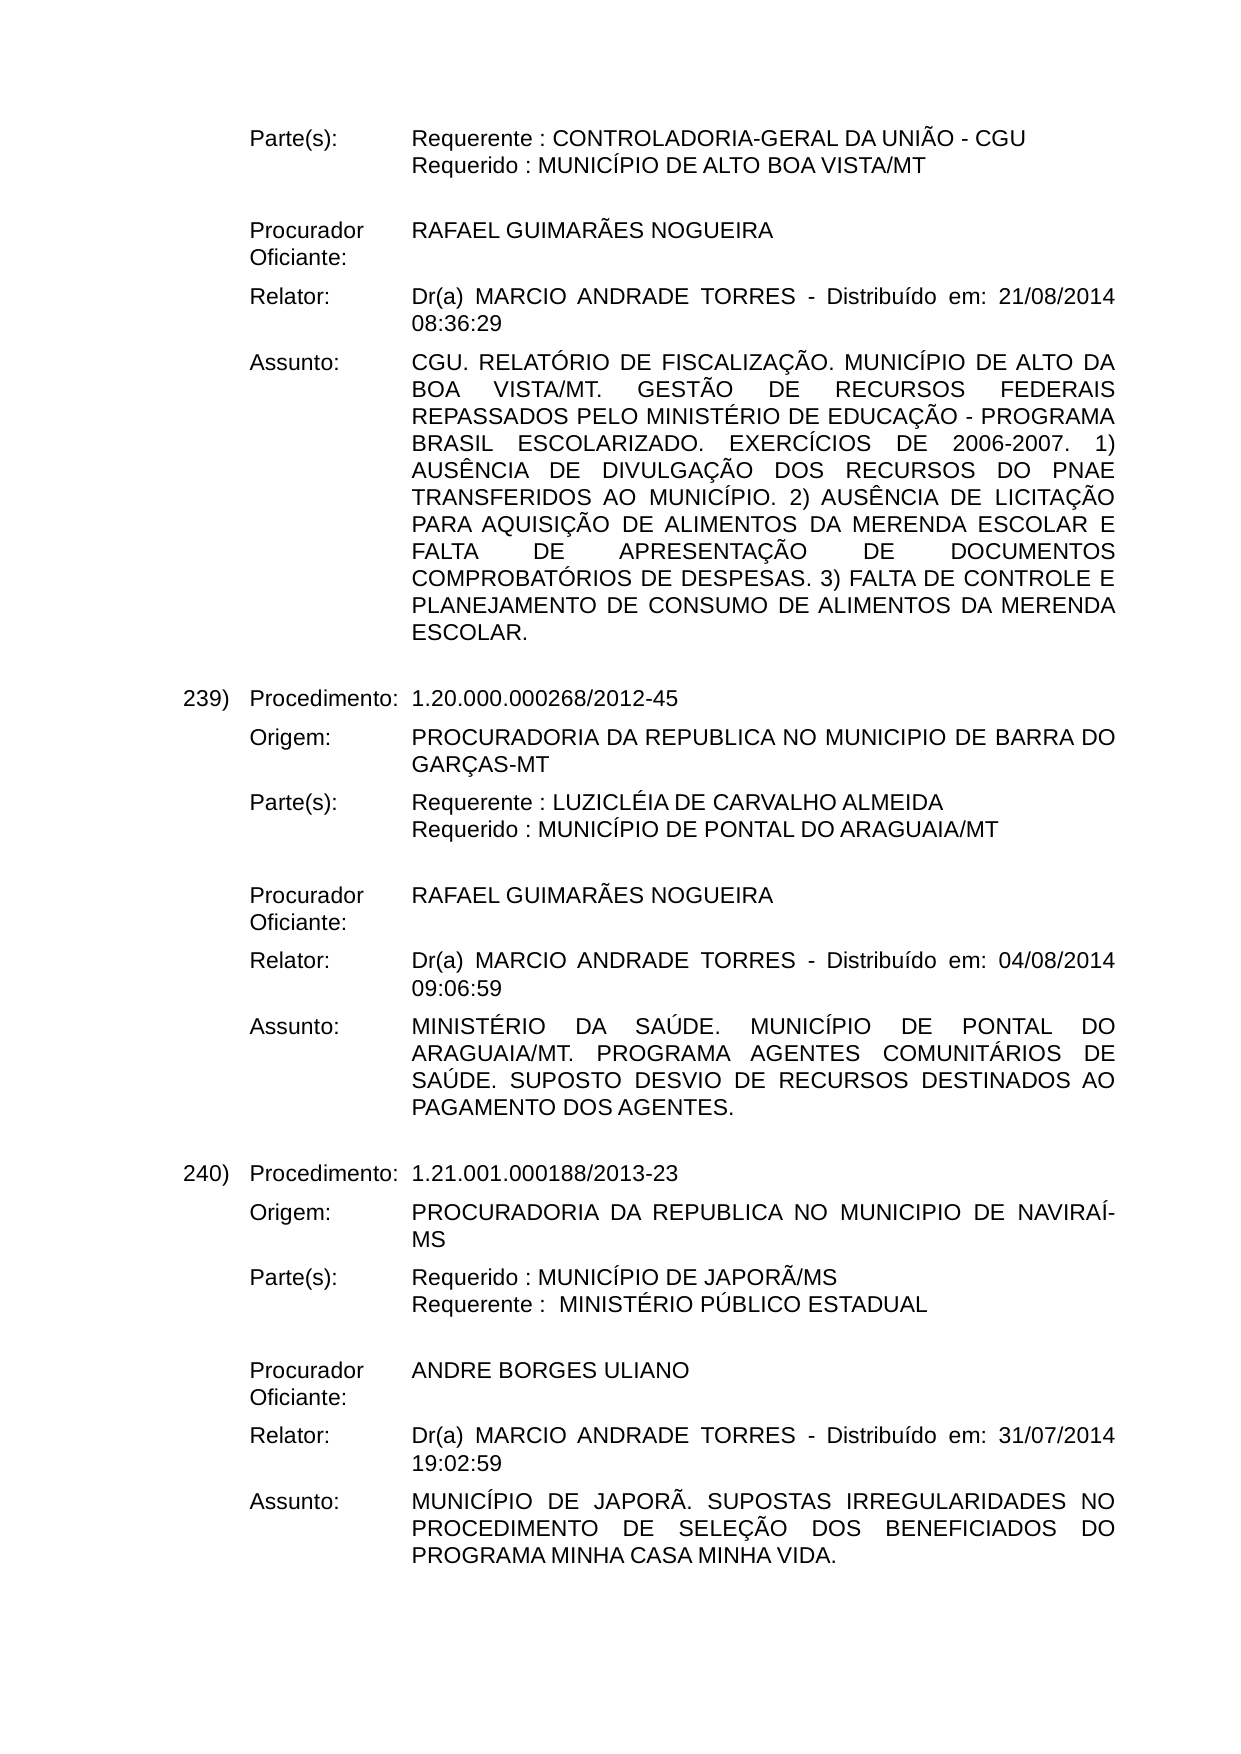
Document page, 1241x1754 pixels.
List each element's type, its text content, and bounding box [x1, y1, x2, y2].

table_cell PROCURADORIA DA REPUBLICA NO MUNICIPIO DE NAVIRAÍ-MS [406, 1192, 1122, 1258]
table_cell Procurador Oficiante: [244, 1350, 406, 1416]
table_cell Requerente : LUZICLÉIA DE CARVALHO ALMEIDA Requerido : MUNICÍPIO DE PONTAL DO ARAGUAIA/MT [406, 783, 1122, 875]
table_cell Relator: [244, 276, 406, 342]
table_cell [177, 1192, 244, 1258]
table_cell [177, 1482, 244, 1574]
table_cell Parte(s): [244, 783, 406, 875]
table_header Procedimento: [244, 679, 406, 717]
table_cell [177, 118, 244, 211]
table_cell Parte(s): [244, 118, 406, 211]
table_header Procedimento: [244, 1154, 406, 1192]
table_cell Origem: [244, 717, 406, 783]
table_cell Dr(a) MARCIO ANDRADE TORRES - Distribuído em: 31/07/2014 19:02:59 [406, 1416, 1122, 1482]
table_header 1.20.000.000268/2012-45 [406, 679, 1122, 717]
table_cell [177, 1007, 244, 1126]
table_cell RAFAEL GUIMARÃES NOGUEIRA [406, 875, 1122, 941]
table_cell Assunto: [244, 1007, 406, 1126]
table_cell Relator: [244, 941, 406, 1007]
table_cell Relator: [244, 1416, 406, 1482]
table_header 1.21.001.000188/2013-23 [406, 1154, 1122, 1192]
table_cell Assunto: [244, 342, 406, 651]
table_cell [177, 1416, 244, 1482]
table_header 239) [177, 679, 244, 717]
table_cell Origem: [244, 1192, 406, 1258]
table_cell Assunto: [244, 1482, 406, 1574]
table_cell [177, 211, 244, 276]
table_cell ANDRE BORGES ULIANO [406, 1350, 1122, 1416]
table_cell Dr(a) MARCIO ANDRADE TORRES - Distribuído em: 04/08/2014 09:06:59 [406, 941, 1122, 1007]
table_cell [177, 276, 244, 342]
table_header 240) [177, 1154, 244, 1192]
table_cell [177, 717, 244, 783]
table_cell [177, 875, 244, 941]
table_cell PROCURADORIA DA REPUBLICA NO MUNICIPIO DE BARRA DO GARÇAS-MT [406, 717, 1122, 783]
table_cell CGU. RELATÓRIO DE FISCALIZAÇÃO. MUNICÍPIO DE ALTO DA BOA VISTA/MT. GESTÃO DE RECURSOS FEDERAIS REPASSADOS PELO MINISTÉRIO DE EDUCAÇÃO - PROGRAMA BRASIL ESCOLARIZADO. EXERCÍCIOS DE 2006-2007. 1) AUSÊNCIA DE DIVULGAÇÃO DOS RECURSOS DO PNAE TRANSFERIDOS AO MUNICÍPIO. 2) AUSÊNCIA DE LICITAÇÃO PARA AQUISIÇÃO DE ALIMENTOS DA MERENDA ESCOLAR E FALTA DE APRESENTAÇÃO DE DOCUMENTOS COMPROBATÓRIOS DE DESPESAS. 3) FALTA DE CONTROLE E PLANEJAMENTO DE CONSUMO DE ALIMENTOS DA MERENDA ESCOLAR. [406, 342, 1122, 651]
table_cell Procurador Oficiante: [244, 211, 406, 276]
table_cell Parte(s): [244, 1258, 406, 1350]
table_cell MUNICÍPIO DE JAPORÃ. SUPOSTAS IRREGULARIDADES NO PROCEDIMENTO DE SELEÇÃO DOS BENEFICIADOS DO PROGRAMA MINHA CASA MINHA VIDA. [406, 1482, 1122, 1574]
table_cell [177, 783, 244, 875]
table_cell Dr(a) MARCIO ANDRADE TORRES - Distribuído em: 21/08/2014 08:36:29 [406, 276, 1122, 342]
table_cell MINISTÉRIO DA SAÚDE. MUNICÍPIO DE PONTAL DO ARAGUAIA/MT. PROGRAMA AGENTES COMUNITÁRIOS DE SAÚDE. SUPOSTO DESVIO DE RECURSOS DESTINADOS AO PAGAMENTO DOS AGENTES. [406, 1007, 1122, 1126]
table_cell [177, 342, 244, 651]
table_cell Requerido : MUNICÍPIO DE JAPORÃ/MS Requerente : MINISTÉRIO PÚBLICO ESTADUAL [406, 1258, 1122, 1350]
table_cell RAFAEL GUIMARÃES NOGUEIRA [406, 211, 1122, 276]
table_cell Procurador Oficiante: [244, 875, 406, 941]
table_cell [177, 1258, 244, 1350]
table_cell [177, 1350, 244, 1416]
table_cell [177, 941, 244, 1007]
table_cell Requerente : CONTROLADORIA-GERAL DA UNIÃO - CGU Requerido : MUNICÍPIO DE ALTO BOA VISTA/MT [406, 118, 1122, 211]
